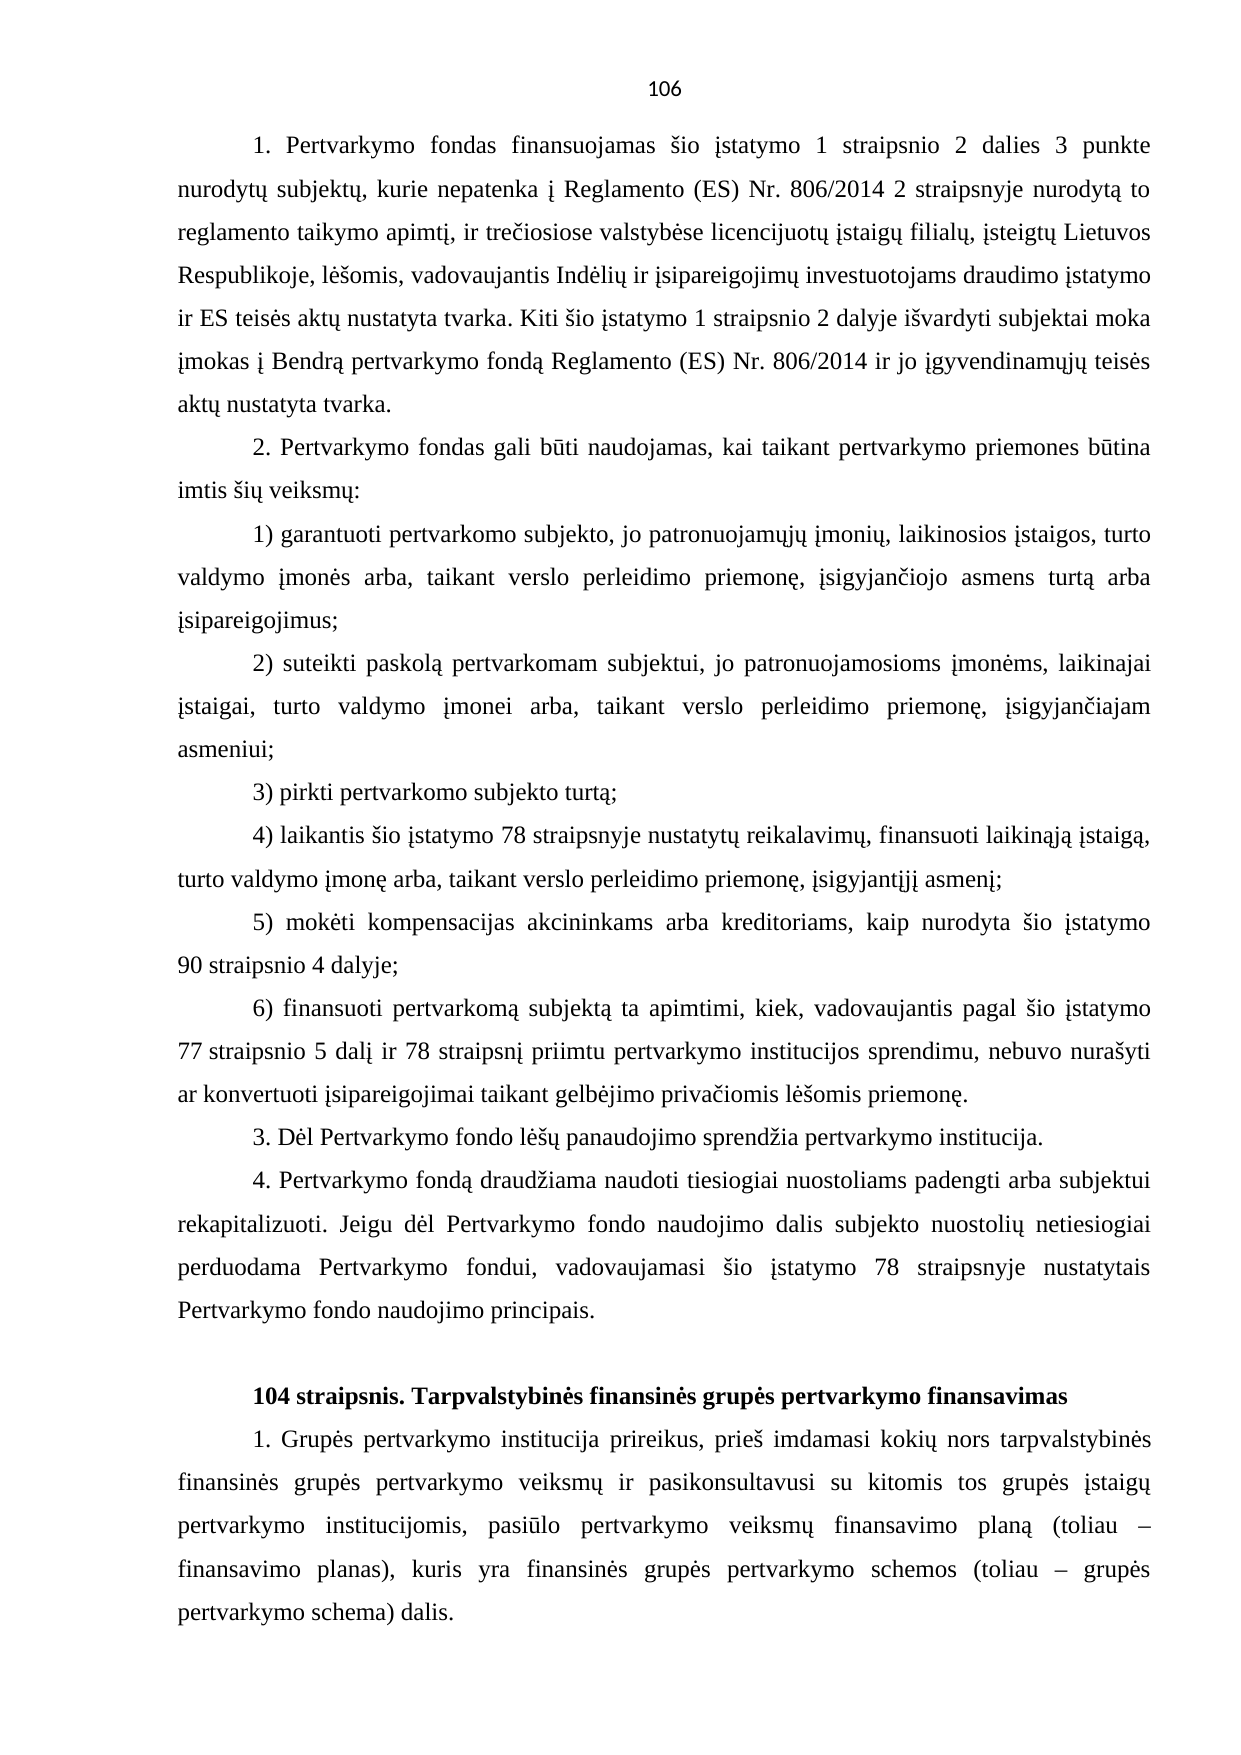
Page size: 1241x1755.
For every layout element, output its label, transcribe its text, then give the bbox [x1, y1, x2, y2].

text 1. Pertvarkymo fondas finansuojamas šio įstatymo 1 straipsnio 2 dalies 3 punkte nurodytų subjektų, kurie nepatenka į Reglamento (ES) Nr. 806/2014 2 straipsnyje nurodytą to reglamento taikymo apimtį, ir trečiosiose valstybėse licencijuotų įstaigų filialų, įsteigtų Lietuvos Respublikoje, lėšomis, vadovaujantis Indėlių ir įsipareigojimų investuotojams draudimo įstatymo ir ES teisės aktų nustatyta tvarka. Kiti šio įstatymo 1 straipsnio 2 dalyje išvardyti subjektai moka įmokas į Bendrą pertvarkymo fondą Reglamento (ES) Nr. 806/2014 ir jo įgyvendinamųjų teisės aktų nustatyta tvarka. [177, 131, 1152, 418]
text 3) pirkti pertvarkomo subjekto turtą; [177, 777, 1152, 806]
text 2) suteikti paskolą pertvarkomam subjektui, jo patronuojamosioms įmonėms, laikinajai įstaigai, turto valdymo įmonei arba, taikant verslo perleidimo priemonę, įsigyjančiajam asmeniui; [177, 648, 1152, 763]
text 4. Pertvarkymo fondą draudžiama naudoti tiesiogiai nuostoliams padengti arba subjektui rekapitalizuoti. Jeigu dėl Pertvarkymo fondo naudojimo dalis subjekto nuostolių netiesiogiai perduodama Pertvarkymo fondui, vadovaujamasi šio įstatymo 78 straipsnyje nustatytais Pertvarkymo fondo naudojimo principais. [177, 1166, 1152, 1324]
text 1. Grupės pertvarkymo institucija prireikus, prieš imdamasi kokių nors tarpvalstybinės finansinės grupės pertvarkymo veiksmų ir pasikonsultavusi su kitomis tos grupės įstaigų pertvarkymo institucijomis, pasiūlo pertvarkymo veiksmų finansavimo planą (toliau – finansavimo planas), kuris yra finansinės grupės pertvarkymo schemos (toliau – grupės pertvarkymo schema) dalis. [177, 1424, 1152, 1626]
text 1) garantuoti pertvarkomo subjekto, jo patronuojamųjų įmonių, laikinosios įstaigos, turto valdymo įmonės arba, taikant verslo perleidimo priemonę, įsigyjančiojo asmens turtą arba įsipareigojimus; [177, 519, 1152, 634]
text 4) laikantis šio įstatymo 78 straipsnyje nustatytų reikalavimų, finansuoti laikinąją įstaigą, turto valdymo įmonę arba, taikant verslo perleidimo priemonę, įsigyjantįjį asmenį; [177, 821, 1152, 892]
text 3. Dėl Pertvarkymo fondo lėšų panaudojimo sprendžia pertvarkymo institucija. [177, 1122, 1152, 1151]
text 104 straipsnis. Tarpvalstybinės finansinės grupės pertvarkymo finansavimas [177, 1381, 1152, 1410]
text 5) mokėti kompensacijas akcininkams arba kreditoriams, kaip nurodyta šio įstatymo 90 straipsnio 4 dalyje; [177, 907, 1152, 979]
text 2. Pertvarkymo fondas gali būti naudojamas, kai taikant pertvarkymo priemones būtina imtis šių veiksmų: [177, 432, 1152, 504]
text 6) finansuoti pertvarkomą subjektą ta apimtimi, kiek, vadovaujantis pagal šio įstatymo 77 straipsnio 5 dalį ir 78 straipsnį priimtu pertvarkymo institucijos sprendimu, nebuvo nurašyti ar konvertuoti įsipareigojimai taikant gelbėjimo privačiomis lėšomis priemonę. [177, 993, 1152, 1108]
